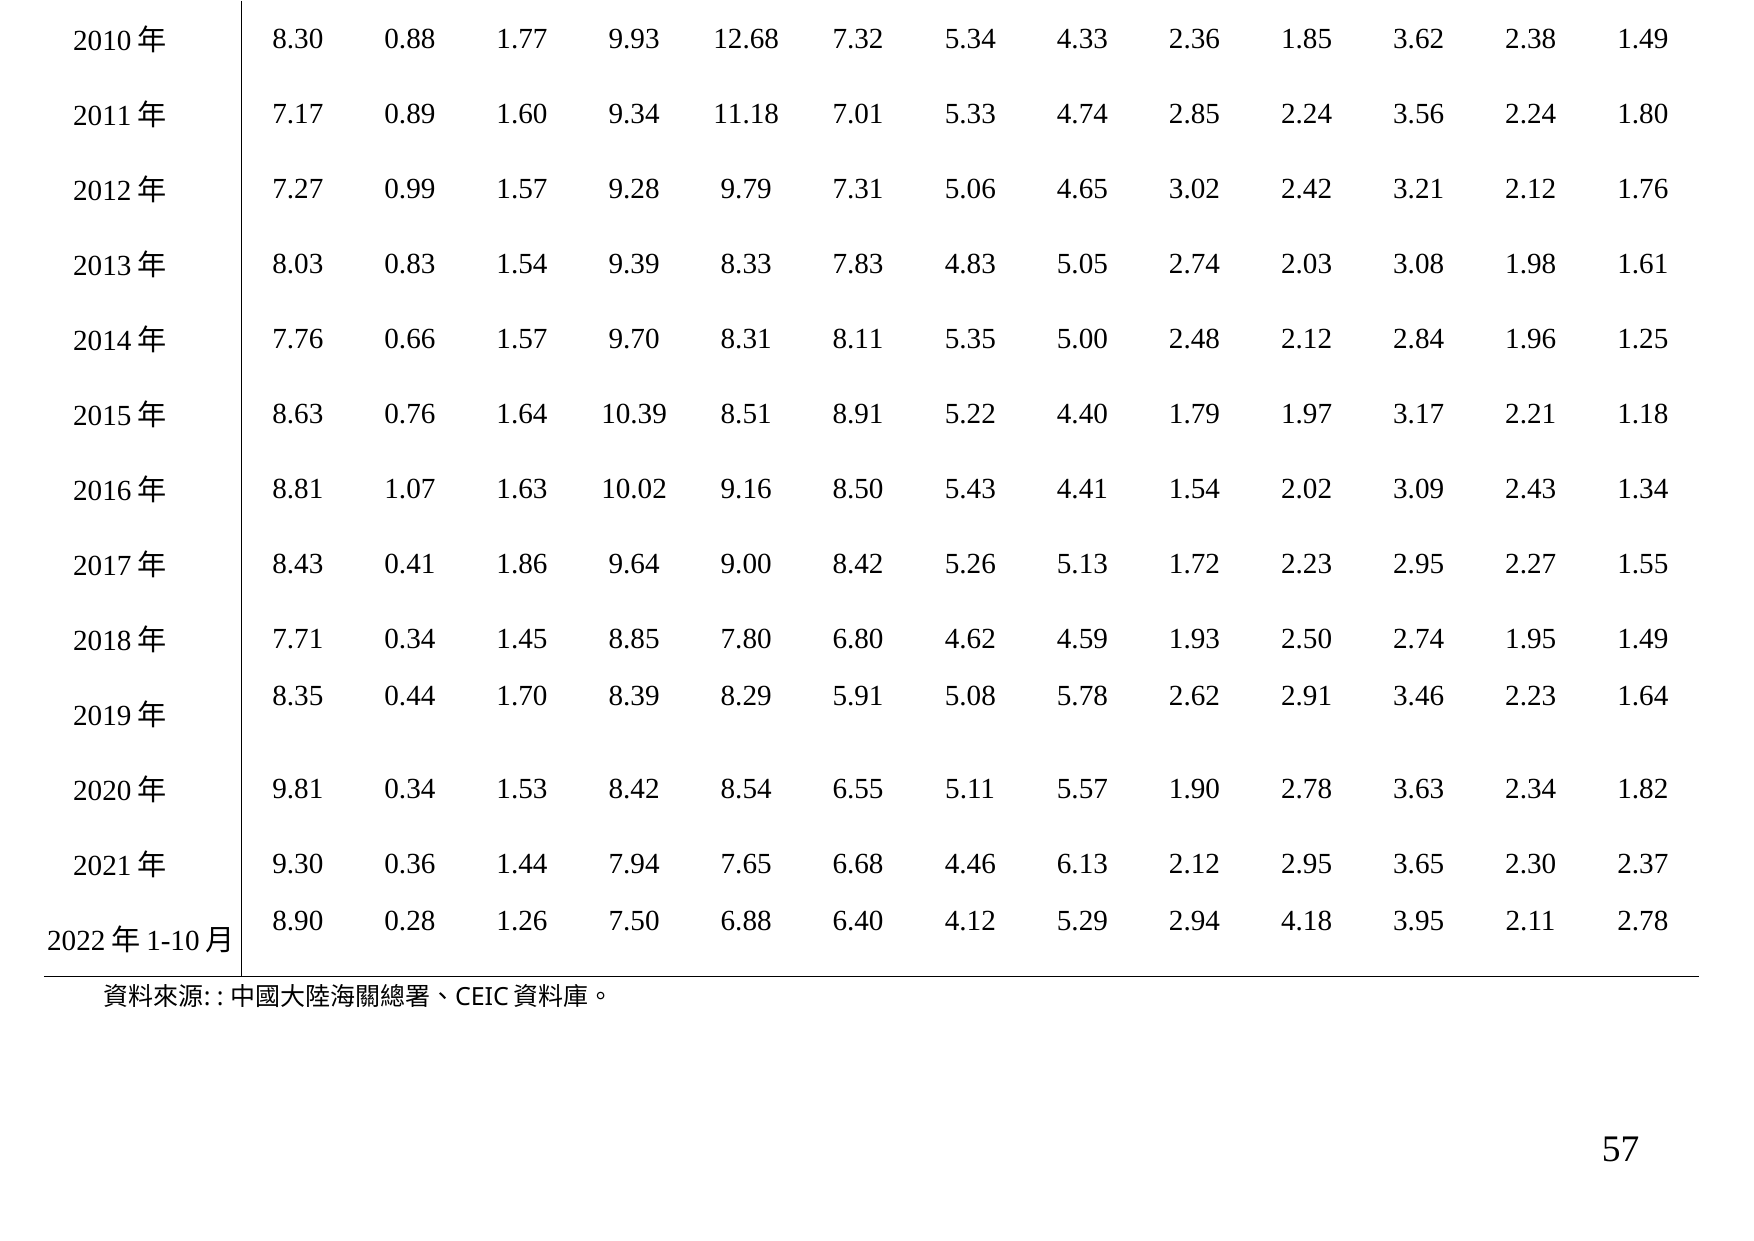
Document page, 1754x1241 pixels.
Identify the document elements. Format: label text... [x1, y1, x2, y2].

table_cell 2.12 [1250, 301, 1362, 376]
table_cell 1.49 [1586, 1, 1698, 76]
table_cell 2.27 [1474, 526, 1586, 601]
table_cell 2.50 [1250, 601, 1362, 676]
table_cell 1.82 [1586, 751, 1698, 826]
table_cell 7.94 [578, 826, 690, 901]
table_cell 2.62 [1138, 676, 1250, 751]
table_cell 8.30 [242, 1, 353, 76]
table_cell 3.65 [1362, 826, 1474, 901]
table_cell 2.95 [1362, 526, 1474, 601]
table_cell 7.71 [242, 601, 353, 676]
table_cell 2.38 [1474, 1, 1586, 76]
table_cell 9.00 [690, 526, 802, 601]
table_cell 9.70 [578, 301, 690, 376]
table_cell 2.78 [1250, 751, 1362, 826]
table_cell 0.89 [354, 76, 466, 151]
table_cell 4.46 [914, 826, 1026, 901]
table_cell 0.83 [354, 226, 466, 301]
table_cell 1.61 [1586, 226, 1698, 301]
table_cell 4.18 [1250, 901, 1362, 976]
table_cell 1.54 [1138, 451, 1250, 526]
table_cell 2.84 [1362, 301, 1474, 376]
table_cell 6.40 [802, 901, 914, 976]
table_cell 3.17 [1362, 376, 1474, 451]
table_cell 8.31 [690, 301, 802, 376]
table_cell 9.28 [578, 151, 690, 226]
table_cell 7.27 [242, 151, 353, 226]
table_cell 8.03 [242, 226, 353, 301]
table_cell 2.95 [1250, 826, 1362, 901]
table_cell 8.63 [242, 376, 353, 451]
table_cell 2.48 [1138, 301, 1250, 376]
table_cell 1.55 [1586, 526, 1698, 601]
table_cell 5.57 [1026, 751, 1138, 826]
table_cell 8.29 [690, 676, 802, 751]
table_cell 5.11 [914, 751, 1026, 826]
table_cell 2.23 [1250, 526, 1362, 601]
table_cell 1.72 [1138, 526, 1250, 601]
table_cell 4.41 [1026, 451, 1138, 526]
table_cell 2015年 [44, 376, 241, 451]
table_cell 4.65 [1026, 151, 1138, 226]
table_cell 8.51 [690, 376, 802, 451]
table_cell 9.34 [578, 76, 690, 151]
table_cell 2.12 [1474, 151, 1586, 226]
table_cell 3.08 [1362, 226, 1474, 301]
table_cell 2.42 [1250, 151, 1362, 226]
table_cell 2.74 [1138, 226, 1250, 301]
table_cell 6.88 [690, 901, 802, 976]
table_cell 2.03 [1250, 226, 1362, 301]
table_cell 4.33 [1026, 1, 1138, 76]
table_cell 8.35 [242, 676, 353, 751]
table_cell 1.86 [466, 526, 578, 601]
table_cell 10.39 [578, 376, 690, 451]
table_cell 4.12 [914, 901, 1026, 976]
table_cell 1.98 [1474, 226, 1586, 301]
table_cell 5.08 [914, 676, 1026, 751]
table_cell 1.54 [466, 226, 578, 301]
table_cell 6.55 [802, 751, 914, 826]
table_cell 7.76 [242, 301, 353, 376]
table_cell 1.57 [466, 301, 578, 376]
table_cell 5.29 [1026, 901, 1138, 976]
table_cell 2.12 [1138, 826, 1250, 901]
table_cell 5.26 [914, 526, 1026, 601]
table_cell 7.01 [802, 76, 914, 151]
table_cell 5.34 [914, 1, 1026, 76]
table_cell 2.78 [1586, 901, 1698, 976]
table_cell 2017年 [44, 526, 241, 601]
table_cell 2.30 [1474, 826, 1586, 901]
table_cell 8.85 [578, 601, 690, 676]
table_cell 5.13 [1026, 526, 1138, 601]
table_cell 2013年 [44, 226, 241, 301]
table_cell 1.57 [466, 151, 578, 226]
table_cell 1.97 [1250, 376, 1362, 451]
table_cell 1.34 [1586, 451, 1698, 526]
table_cell 2014年 [44, 301, 241, 376]
table_cell 7.80 [690, 601, 802, 676]
table_cell 1.53 [466, 751, 578, 826]
table_cell 2.24 [1474, 76, 1586, 151]
table_cell 0.36 [354, 826, 466, 901]
table_cell 2019年 [44, 676, 241, 751]
table_cell 2011年 [44, 76, 241, 151]
table_cell 3.62 [1362, 1, 1474, 76]
table_cell 9.81 [242, 751, 353, 826]
table_cell 2.94 [1138, 901, 1250, 976]
table_cell 2.37 [1586, 826, 1698, 901]
table_cell 5.00 [1026, 301, 1138, 376]
table_cell 0.99 [354, 151, 466, 226]
table_cell 8.11 [802, 301, 914, 376]
table_cell 6.80 [802, 601, 914, 676]
table_cell 1.93 [1138, 601, 1250, 676]
table_cell 1.49 [1586, 601, 1698, 676]
table_cell 4.62 [914, 601, 1026, 676]
table_cell 1.95 [1474, 601, 1586, 676]
table_cell 4.74 [1026, 76, 1138, 151]
table_cell 2.74 [1362, 601, 1474, 676]
table_cell 3.63 [1362, 751, 1474, 826]
table_cell 7.50 [578, 901, 690, 976]
table_cell 9.64 [578, 526, 690, 601]
table_cell 1.64 [1586, 676, 1698, 751]
table_cell 2.23 [1474, 676, 1586, 751]
table_cell 2.21 [1474, 376, 1586, 451]
table_cell 4.59 [1026, 601, 1138, 676]
table_cell 5.91 [802, 676, 914, 751]
table_cell 0.88 [354, 1, 466, 76]
table_cell 1.77 [466, 1, 578, 76]
table_cell 8.54 [690, 751, 802, 826]
table_cell 2.11 [1474, 901, 1586, 976]
table_cell 0.34 [354, 601, 466, 676]
table_cell 3.46 [1362, 676, 1474, 751]
table_cell 1.79 [1138, 376, 1250, 451]
table_cell 3.56 [1362, 76, 1474, 151]
table_cell 9.30 [242, 826, 353, 901]
table_cell 2016年 [44, 451, 241, 526]
table_cell 9.79 [690, 151, 802, 226]
table_cell 1.25 [1586, 301, 1698, 376]
table_cell 1.44 [466, 826, 578, 901]
table_cell 1.64 [466, 376, 578, 451]
table_cell 7.17 [242, 76, 353, 151]
table_cell 1.76 [1586, 151, 1698, 226]
table_cell 4.40 [1026, 376, 1138, 451]
table_cell 12.68 [690, 1, 802, 76]
table_cell 9.16 [690, 451, 802, 526]
table_cell 5.33 [914, 76, 1026, 151]
table_cell 5.35 [914, 301, 1026, 376]
table_cell 2.85 [1138, 76, 1250, 151]
subtitle 資料來源: : 中國大陸海關總署、CEIC資料庫。 [103, 977, 1639, 1014]
table_cell 2.91 [1250, 676, 1362, 751]
table_cell 8.81 [242, 451, 353, 526]
table_cell 2022年1-10月 [44, 901, 241, 976]
table_cell 2018年 [44, 601, 241, 676]
table_cell 1.60 [466, 76, 578, 151]
table_cell 0.76 [354, 376, 466, 451]
table_cell 3.21 [1362, 151, 1474, 226]
table_cell 10.02 [578, 451, 690, 526]
table_cell 2012年 [44, 151, 241, 226]
table_cell 1.07 [354, 451, 466, 526]
table_cell 5.43 [914, 451, 1026, 526]
table_cell 2.34 [1474, 751, 1586, 826]
table_cell 5.22 [914, 376, 1026, 451]
table_cell 0.41 [354, 526, 466, 601]
table_cell 8.42 [802, 526, 914, 601]
table_cell 7.32 [802, 1, 914, 76]
table_cell 5.05 [1026, 226, 1138, 301]
table_cell 6.13 [1026, 826, 1138, 901]
table_cell 8.91 [802, 376, 914, 451]
table_cell 4.83 [914, 226, 1026, 301]
table_cell 7.83 [802, 226, 914, 301]
table_cell 5.06 [914, 151, 1026, 226]
table_cell 0.34 [354, 751, 466, 826]
table_cell 8.42 [578, 751, 690, 826]
table_cell 0.44 [354, 676, 466, 751]
table_cell 7.65 [690, 826, 802, 901]
table_cell 1.63 [466, 451, 578, 526]
table_cell 2021年 [44, 826, 241, 901]
table_cell 2.24 [1250, 76, 1362, 151]
table_cell 8.43 [242, 526, 353, 601]
table_cell 1.18 [1586, 376, 1698, 451]
table_cell 8.33 [690, 226, 802, 301]
table_cell 9.39 [578, 226, 690, 301]
table_cell 3.95 [1362, 901, 1474, 976]
table_cell 2.02 [1250, 451, 1362, 526]
table_cell 8.90 [242, 901, 353, 976]
table_cell 1.96 [1474, 301, 1586, 376]
table_cell 11.18 [690, 76, 802, 151]
table_cell 0.28 [354, 901, 466, 976]
table_cell 6.68 [802, 826, 914, 901]
table_cell 1.26 [466, 901, 578, 976]
table_cell 2010年 [44, 1, 241, 76]
table_cell 0.66 [354, 301, 466, 376]
table_cell 3.09 [1362, 451, 1474, 526]
table_cell 1.70 [466, 676, 578, 751]
table_cell 1.85 [1250, 1, 1362, 76]
table_cell 1.80 [1586, 76, 1698, 151]
table_cell 1.45 [466, 601, 578, 676]
table_cell 2.43 [1474, 451, 1586, 526]
table_cell 7.31 [802, 151, 914, 226]
table_cell 8.50 [802, 451, 914, 526]
table_cell 2.36 [1138, 1, 1250, 76]
table_cell 9.93 [578, 1, 690, 76]
table_cell 8.39 [578, 676, 690, 751]
table_cell 2020年 [44, 751, 241, 826]
table_cell 3.02 [1138, 151, 1250, 226]
table_cell 5.78 [1026, 676, 1138, 751]
table_cell 1.90 [1138, 751, 1250, 826]
